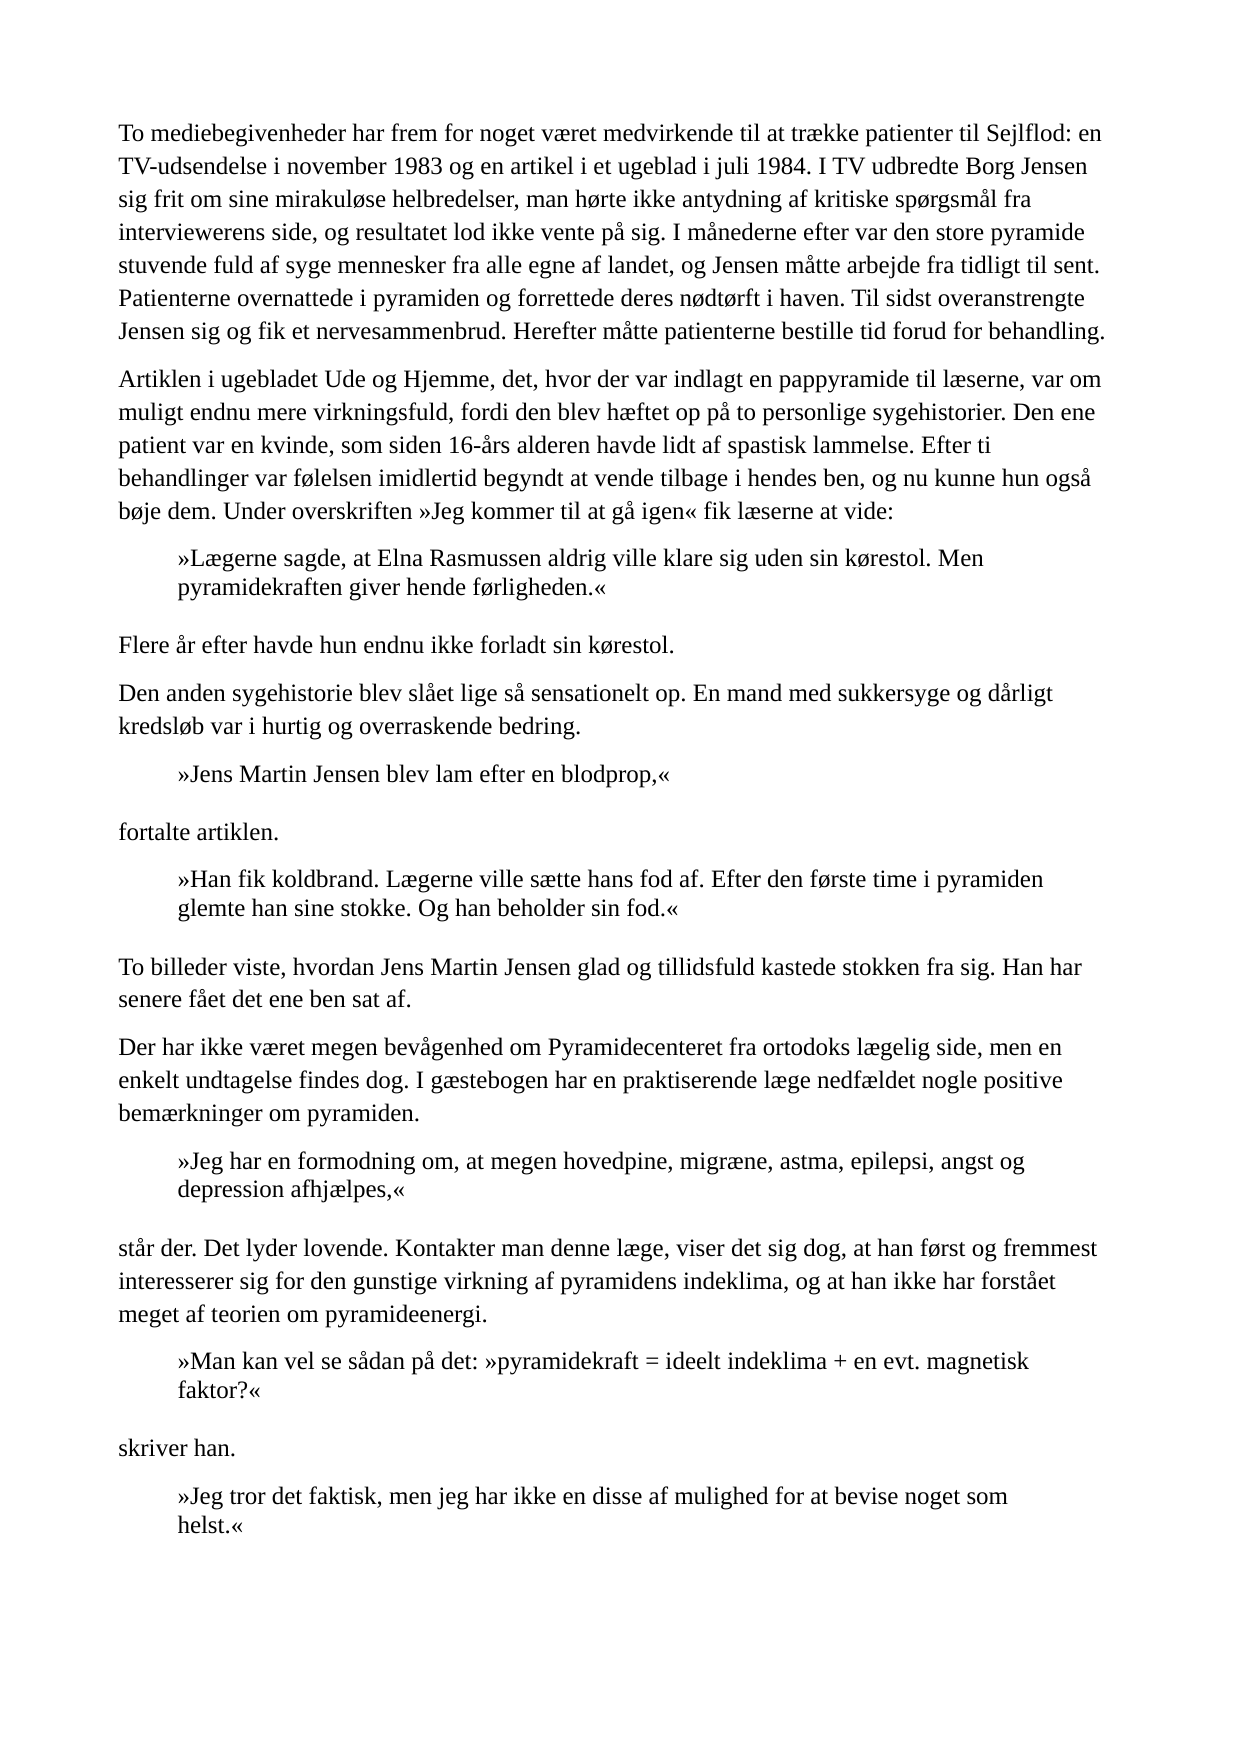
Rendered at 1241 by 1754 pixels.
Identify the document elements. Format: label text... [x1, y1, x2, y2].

text Der har ikke været megen bevågenhed om Pyramidecenteret fra ortodoks lægelig side, men en enkelt undtagelse findes dog. I gæstebogen har en praktiserende læge nedfældet nogle positive bemærkninger om pyramiden. [118, 1032, 1122, 1127]
text »Jens Martin Jensen blev lam efter en blodprop,« [177, 759, 1063, 787]
text Den anden sygehistorie blev slået lige så sensationelt op. En mand med sukkersyge og dårligt kredsløb var i hurtig og overraskende bedring. [118, 678, 1122, 740]
text To billeder viste, hvordan Jens Martin Jensen glad og tillidsfuld kastede stokken fra sig. Han har senere fået det ene ben sat af. [118, 952, 1122, 1013]
text To mediebegivenheder har frem for noget været medvirkende til at trække patienter til Sejlflod: en TV-udsendelse i november 1983 og en artikel i et ugeblad i juli 1984. I TV udbredte Borg Jensen sig frit om sine mirakuløse helbredelser, man hørte ikke antydning af kritiske spørgsmål fra interviewerens side, og resultatet lod ikke vente på sig. I månederne efter var den store pyramide stuvende fuld af syge mennesker fra alle egne af landet, og Jensen måtte arbejde fra tidligt til sent. Patienterne overnattede i pyramiden og forrettede deres nødtørft i haven. Til sidst overanstrengte Jensen sig og fik et nervesammenbrud. Herefter måtte patienterne bestille tid forud for behandling. [118, 118, 1122, 345]
text Artiklen i ugebladet Ude og Hjemme, det, hvor der var indlagt en pappyramide til læserne, var om muligt endnu mere virkningsfuld, fordi den blev hæftet op på to personlige sygehistorier. Den ene patient var en kvinde, som siden 16-års alderen havde lidt af spastisk lammelse. Efter ti behandlinger var følelsen imidlertid begyndt at vende tilbage i hendes ben, og nu kunne hun også bøje dem. Under overskriften »Jeg kommer til at gå igen« fik læserne at vide: [118, 364, 1122, 525]
text »Man kan vel se sådan på det: »pyramidekraft = ideelt indeklima + en evt. magnetisk faktor?« [177, 1346, 1063, 1404]
text fortalte artiklen. [118, 817, 1122, 846]
text »Jeg har en formodning om, at megen hovedpine, migræne, astma, epilepsi, angst og depression afhjælpes,« [177, 1146, 1063, 1203]
text skriver han. [118, 1433, 1122, 1462]
text Flere år efter havde hun endnu ikke forladt sin kørestol. [118, 631, 1122, 659]
text »Lægerne sagde, at Elna Rasmussen aldrig ville klare sig uden sin kørestol. Men pyramidekraften giver hende førligheden.« [177, 543, 1063, 601]
text »Jeg tror det faktisk, men jeg har ikke en disse af mulighed for at bevise noget som helst.« [177, 1481, 1063, 1538]
text »Han fik koldbrand. Lægerne ville sætte hans fod af. Efter den første time i pyramiden glemte han sine stokke. Og han beholder sin fod.« [177, 864, 1063, 922]
text står der. Det lyder lovende. Kontakter man denne læge, viser det sig dog, at han først og fremmest interesserer sig for den gunstige virkning af pyramidens indeklima, og at han ikke har forstået meget af teorien om pyramideenergi. [118, 1233, 1122, 1328]
